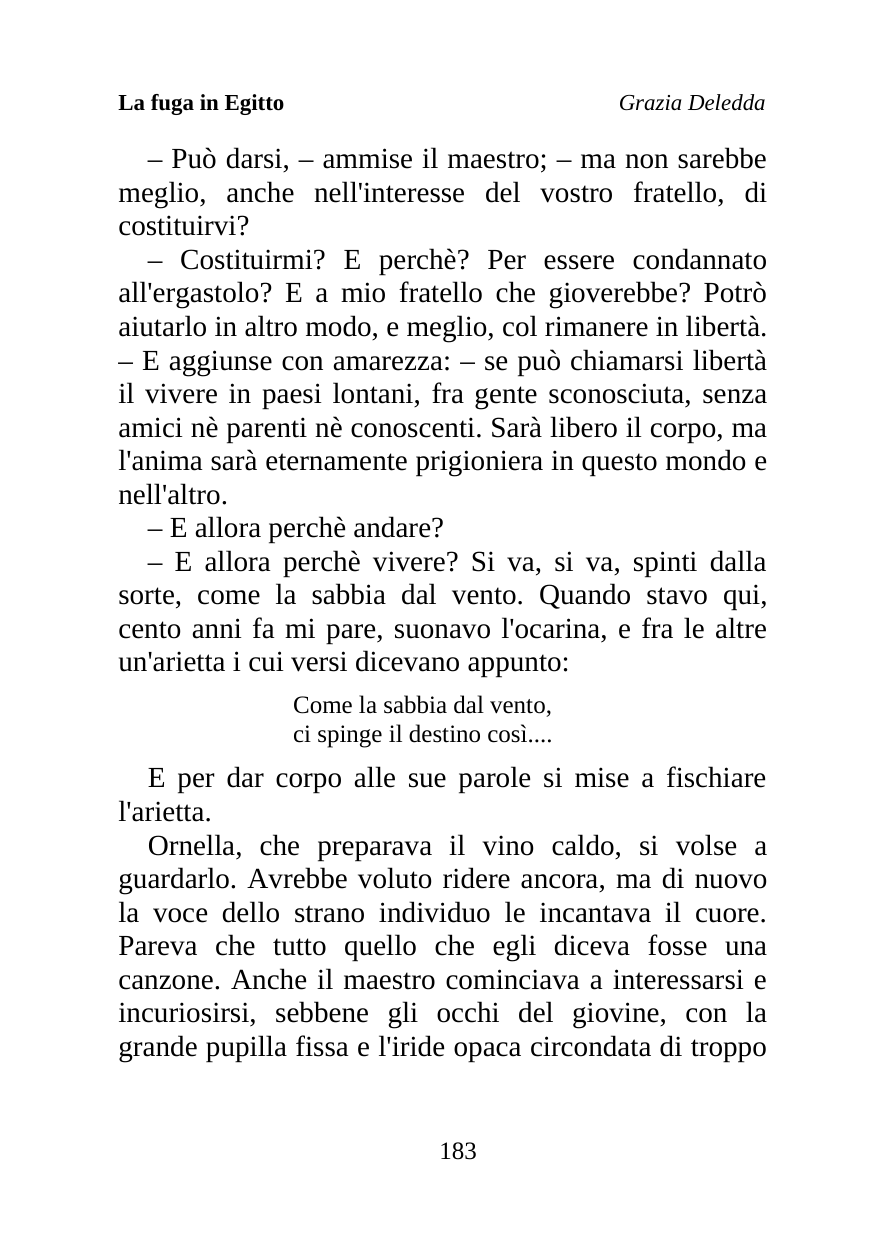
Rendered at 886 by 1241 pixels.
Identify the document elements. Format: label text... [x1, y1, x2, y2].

text Ornella, che preparava il vino caldo, si volse a guardarlo. Avrebbe voluto ridere ancora, ma di nuovo la voce dello strano individuo le incantava il cuore. Pareva che tutto quello che egli diceva fosse una canzone. Anche il maestro cominciava a interessarsi e incuriosirsi, sebbene gli occhi del giovine, con la grande pupilla fissa e l'iride opaca circondata di troppo [118, 828, 768, 1062]
text – E allora perchè andare? [118, 510, 768, 544]
text E per dar corpo alle sue parole si mise a fischiare l'arietta. [118, 761, 768, 828]
text – E allora perchè vivere? Si va, si va, spinti dalla sorte, come la sabbia dal vento. Quando stavo qui, cento anni fa mi pare, suonavo l'ocarina, e fra le altre un'arietta i cui versi dicevano appunto: [118, 544, 768, 678]
text – Costituirmi? E perchè? Per essere condannato all'ergastolo? E a mio fratello che gioverebbe? Potrò aiutarlo in altro modo, e meglio, col rimanere in libertà. – E aggiunse con amarezza: – se può chiamarsi libertà il vivere in paesi lontani, fra gente sconosciuta, senza amici nè parenti nè conoscenti. Sarà libero il corpo, ma l'anima sarà eternamente prigioniera in questo mondo e nell'altro. [118, 242, 768, 510]
text Come la sabbia dal vento, ci spinge il destino così.... [293, 691, 768, 748]
text – Può darsi, – ammise il maestro; – ma non sarebbe meglio, anche nell'interesse del vostro fratello, di costituirvi? [118, 141, 768, 242]
